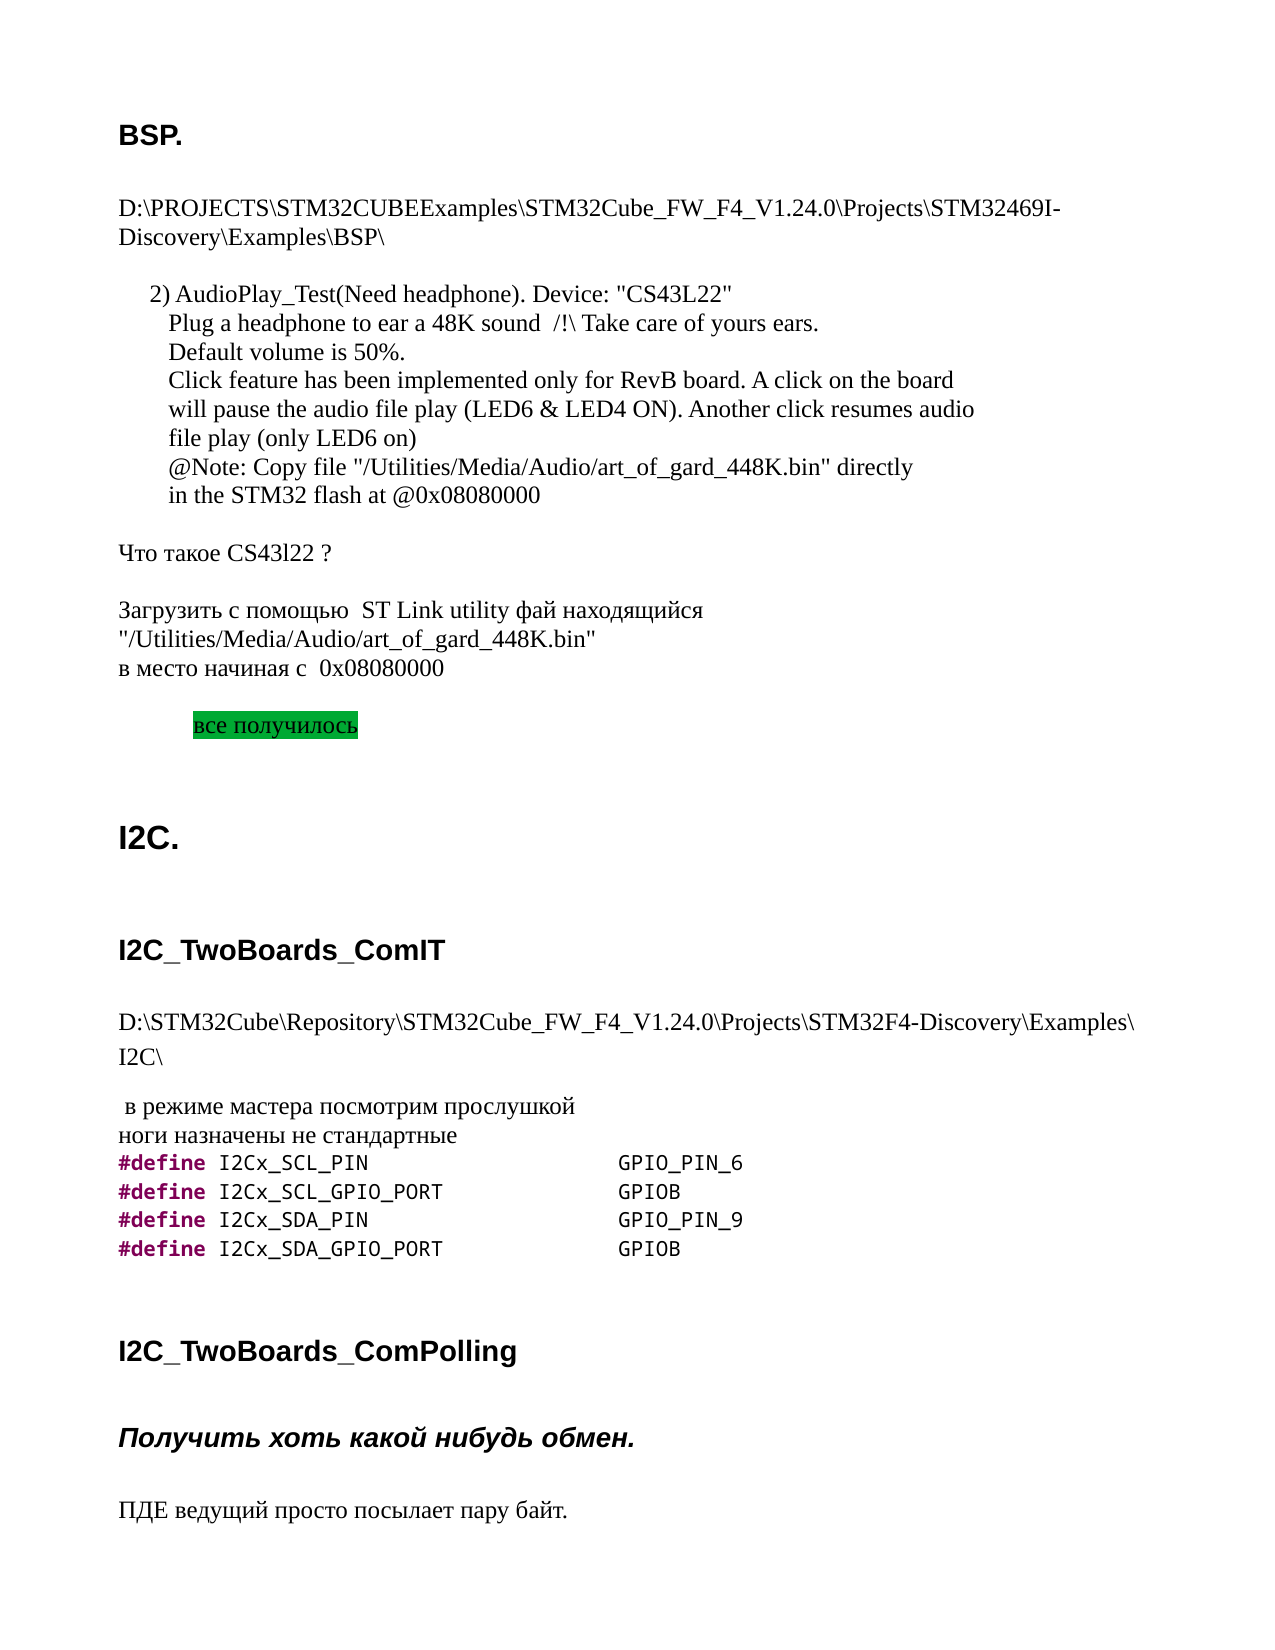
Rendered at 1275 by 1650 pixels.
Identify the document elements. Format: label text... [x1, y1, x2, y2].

subtitle I2C_TwoBoards_ComIT [118, 932, 1157, 966]
text Plug a headphone to ear a 48K sound /!\ Take care of yours ears. [118, 308, 1157, 337]
text в место начиная с 0x08080000 [118, 653, 1157, 682]
text @Note: Copy file "/Utilities/Media/Audio/art_of_gard_448K.bin" directly [118, 452, 1157, 481]
text #define I2Cx_SCL_GPIO_PORT GPIOB [118, 1177, 1157, 1205]
text Default volume is 50%. [118, 337, 1157, 366]
text 2) AudioPlay_Test(Need headphone). Device: "CS43L22" [118, 279, 1157, 308]
text will pause the audio file play (LED6 & LED4 ON). Another click resumes audio [118, 394, 1157, 423]
subtitle Получить хоть какой нибудь обмен. [118, 1422, 1157, 1454]
text #define I2Cx_SDA_GPIO_PORT GPIOB [118, 1234, 1157, 1262]
subtitle I2C_TwoBoards_ComPolling [118, 1334, 1157, 1368]
text #define I2Cx_SCL_PIN GPIO_PIN_6 [118, 1148, 1157, 1177]
text ПДЕ ведущий просто посылает пару байт. [118, 1495, 1157, 1524]
text в режиме мастера посмотрим прослушкой [118, 1091, 1157, 1120]
text Что такое CS43l22 ? [118, 538, 1157, 567]
subtitle I2C. [118, 818, 1157, 856]
text #define I2Cx_SDA_PIN GPIO_PIN_9 [118, 1205, 1157, 1234]
text D:\STM32Cube\Repository\STM32Cube_FW_F4_V1.24.0\Projects\STM32F4-Discovery\Examples\I2C\ [118, 1007, 1157, 1071]
text все получилось [118, 711, 1157, 739]
text file play (only LED6 on) [118, 423, 1157, 452]
subtitle BSP. [118, 118, 1157, 152]
text ноги назначены не стандартные [118, 1120, 1157, 1148]
text Click feature has been implemented only for RevB board. A click on the board [118, 366, 1157, 394]
text Загрузить с помощью ST Link utility фай находящийся [118, 596, 1157, 624]
text "/Utilities/Media/Audio/art_of_gard_448K.bin" [118, 624, 1157, 653]
text D:\PROJECTS\STM32CUBEExamples\STM32Cube_FW_F4_V1.24.0\Projects\STM32469I-Discovery\Examples\BSP\ [118, 193, 1157, 251]
text in the STM32 flash at @0x08080000 [118, 481, 1157, 509]
